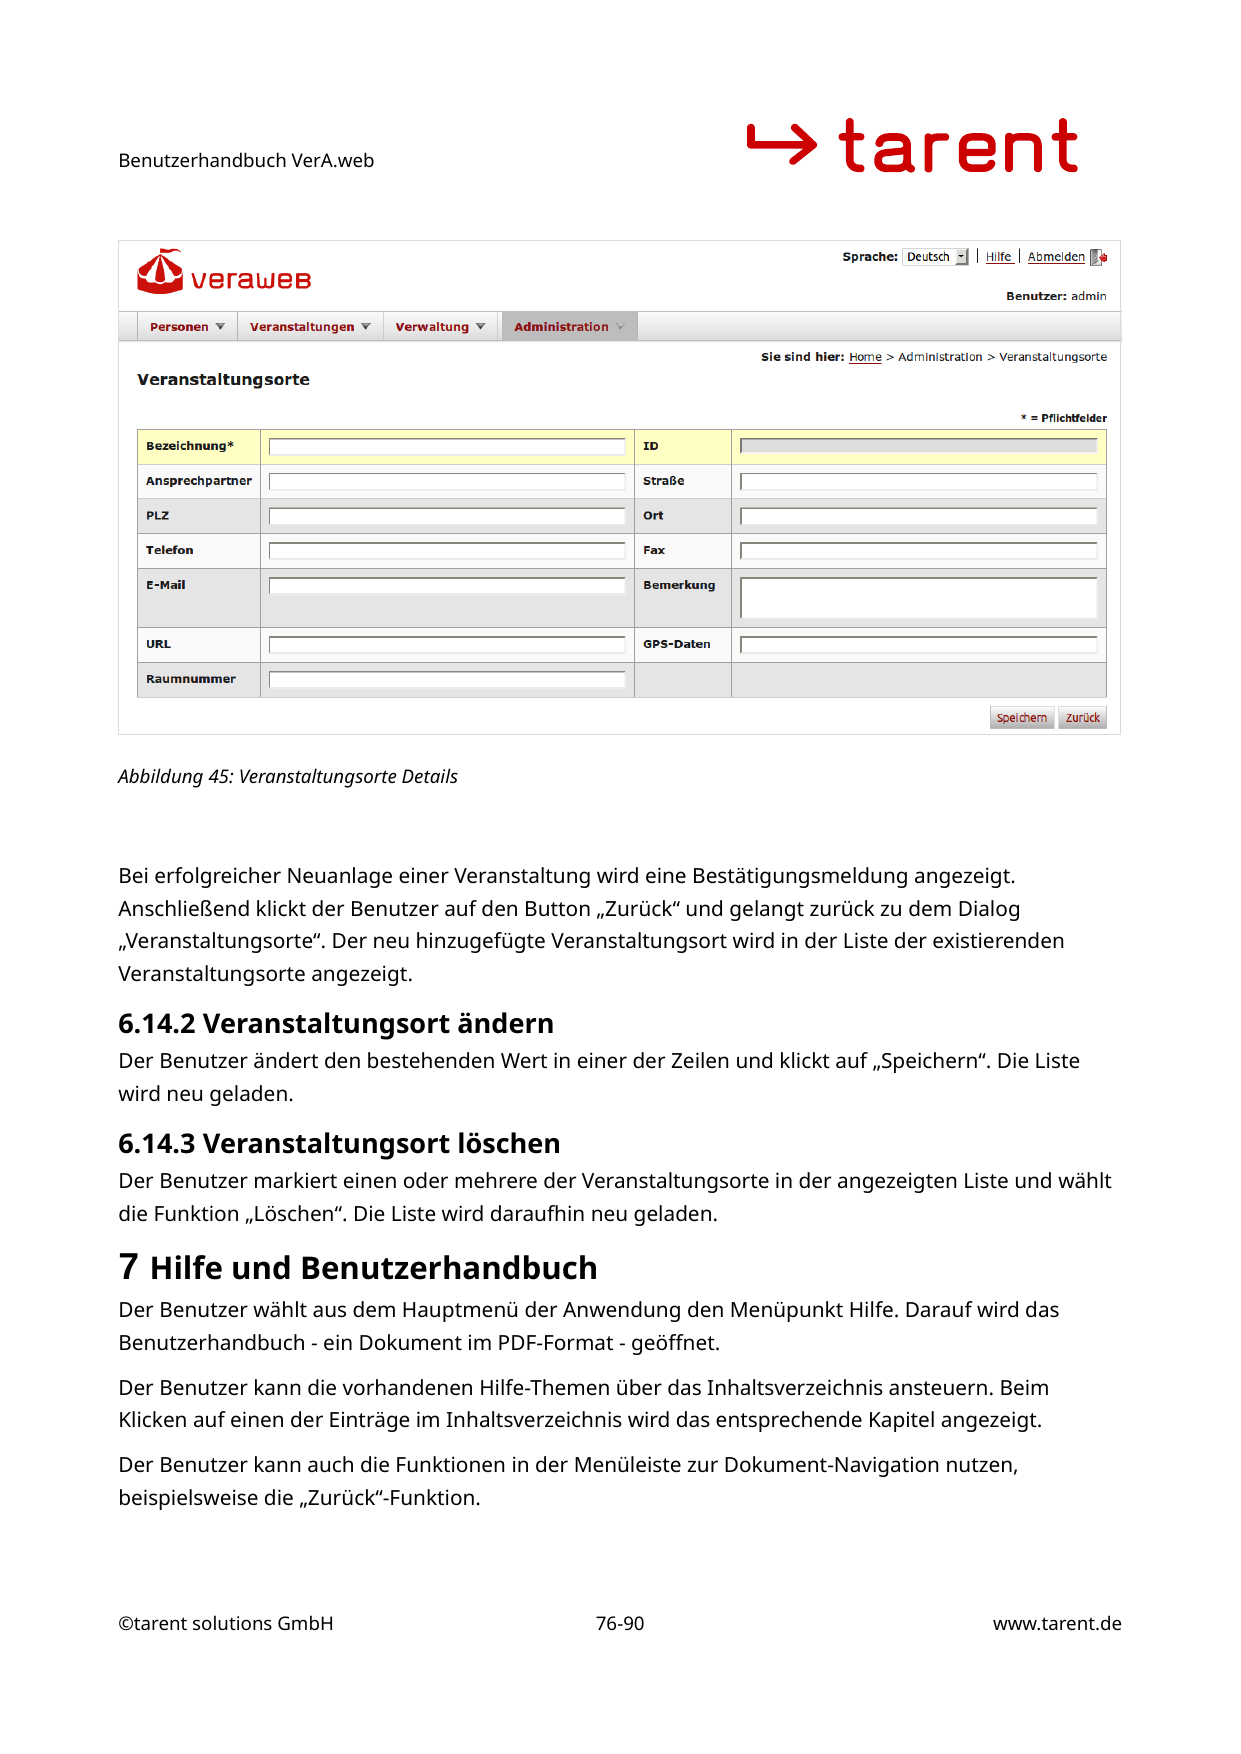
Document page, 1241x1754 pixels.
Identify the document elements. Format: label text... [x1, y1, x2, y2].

text Der Benutzer kann die vorhandenen Hilfe-Themen über das Inhaltsverzeichnis ansteuern. Beim Klicken auf einen der Einträge im Inhaltsverzeichnis wird das entsprechende Kapitel angezeigt. [118, 1373, 1122, 1434]
text Abbildung 45: Veranstaltungsorte Details [118, 736, 1122, 788]
picture [118, 240, 1122, 736]
subtitle Veranstaltungsort ändern [118, 1004, 1122, 1041]
text Der Benutzer markiert einen oder mehrere der Veranstaltungsorte in der angezeigten Liste und wählt die Funktion „Löschen“. Die Liste wird daraufhin neu geladen. [118, 1167, 1122, 1228]
subtitle Hilfe und Benutzerhandbuch [118, 1244, 1122, 1288]
subtitle Veranstaltungsort löschen [118, 1124, 1122, 1161]
text Der Benutzer wählt aus dem Hauptmenü der Anwendung den Menüpunkt Hilfe. Darauf wird das Benutzerhandbuch - ein Dokument im PDF-Format - geöffnet. [118, 1295, 1122, 1356]
text Der Benutzer kann auch die Funktionen in der Menüleiste zur Dokument-Navigation nutzen, beispielsweise die „Zurück“-Funktion. [118, 1450, 1122, 1511]
text Der Benutzer ändert den bestehenden Wert in einer der Zeilen und klickt auf „Speichern“. Die Liste wird neu geladen. [118, 1047, 1122, 1108]
text Bei erfolgreicher Neuanlage einer Veranstaltung wird eine Bestätigungsmeldung angezeigt. Anschließend klickt der Benutzer auf den Button „Zurück“ und gelangt zurück zu dem Dialog „Veranstaltungsorte“. Der neu hinzugefügte Veranstaltungsort wird in der Liste der existierenden Veranstaltungsorte angezeigt. [118, 861, 1122, 988]
